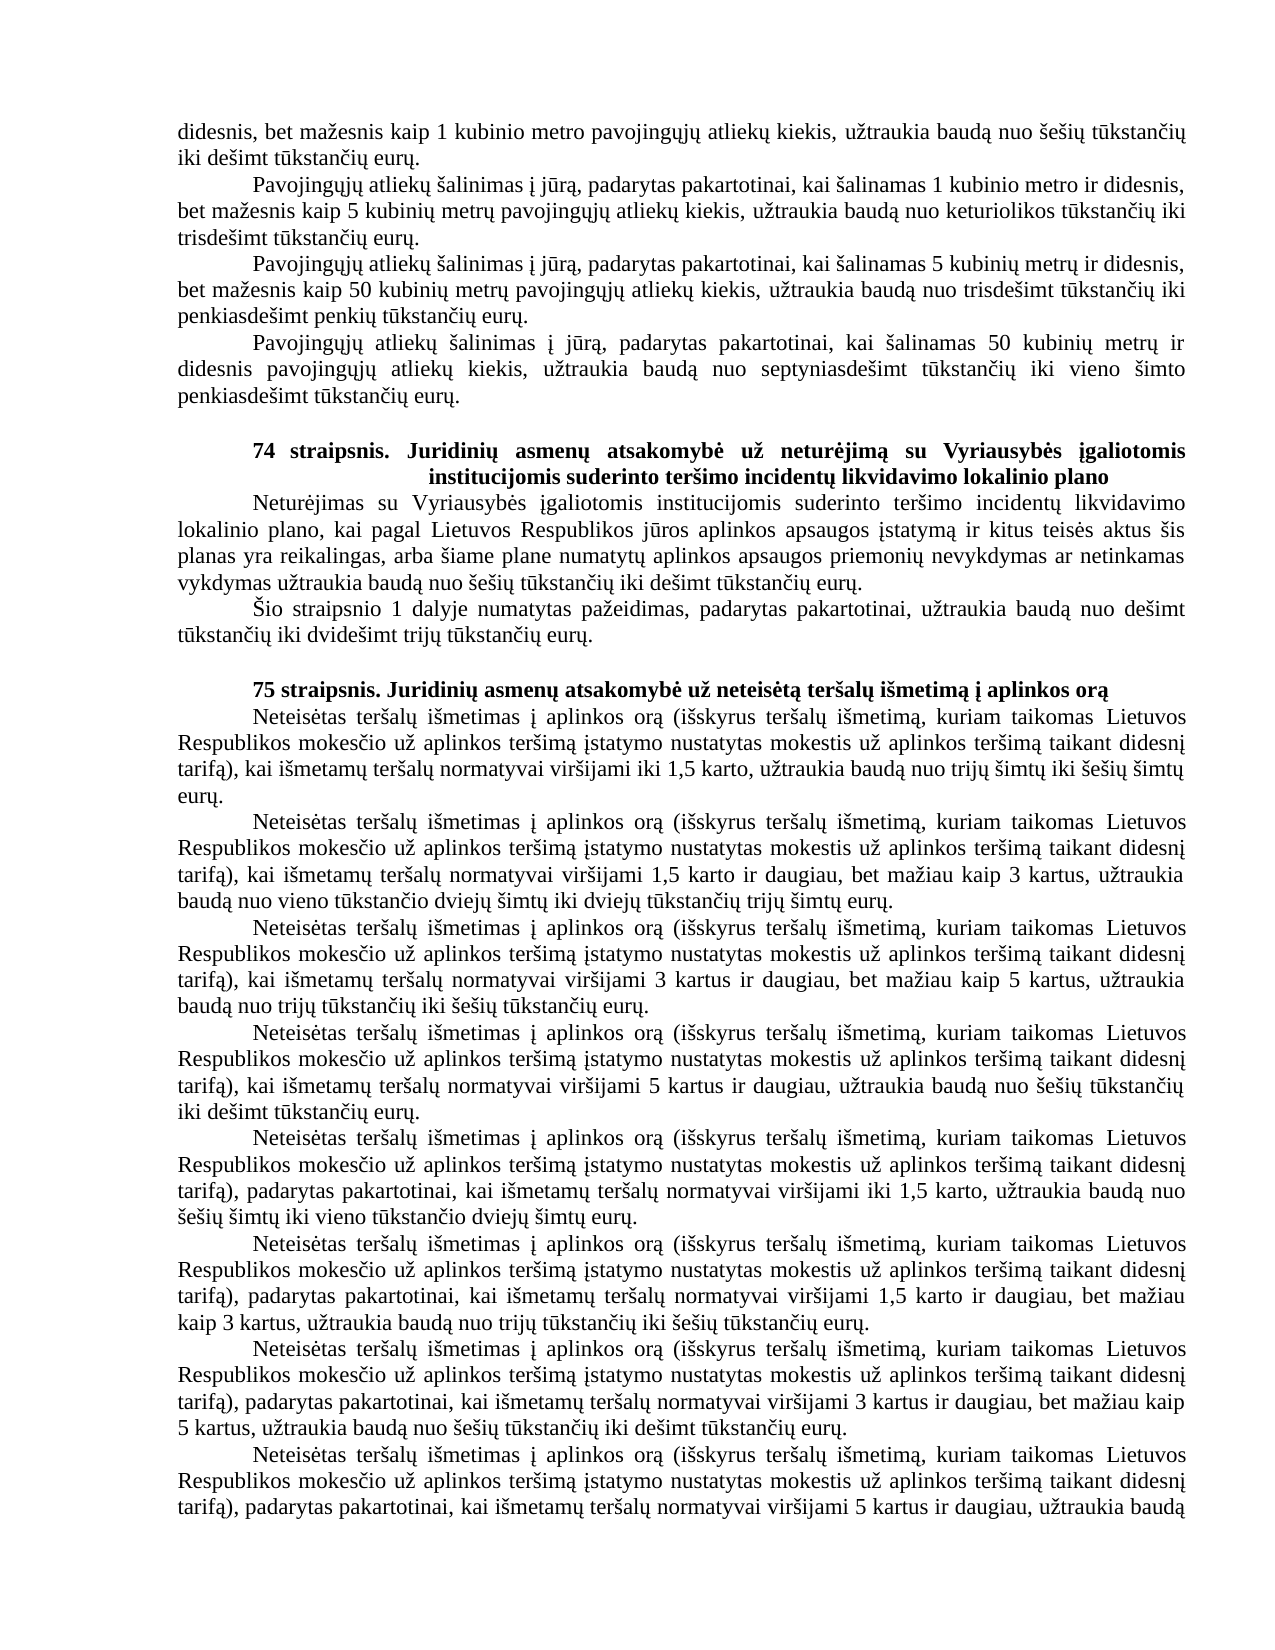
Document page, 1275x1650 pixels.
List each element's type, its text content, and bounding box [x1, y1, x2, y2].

text Pavojingųjų atliekų šalinimas į jūrą, padarytas pakartotinai, kai šalinamas 1 kubinio metro ir didesnis, bet mažesnis kaip 5 kubinių metrų pavojingųjų atliekų kiekis, užtraukia baudą nuo keturiolikos tūkstančių iki trisdešimt tūkstančių eurų. [177, 171, 1186, 250]
text Neteisėtas teršalų išmetimas į aplinkos orą (išskyrus teršalų išmetimą, kuriam taikomas Lietuvos Respublikos mokesčio už aplinkos teršimą įstatymo nustatytas mokestis už aplinkos teršimą taikant didesnį tarifą), kai išmetamų teršalų normatyvai viršijami 1,5 karto ir daugiau, bet mažiau kaip 3 kartus, užtraukia baudą nuo vieno tūkstančio dviejų šimtų iki dviejų tūkstančių trijų šimtų eurų. [177, 808, 1186, 913]
text Pavojingųjų atliekų šalinimas į jūrą, padarytas pakartotinai, kai šalinamas 5 kubinių metrų ir didesnis, bet mažesnis kaip 50 kubinių metrų pavojingųjų atliekų kiekis, užtraukia baudą nuo trisdešimt tūkstančių iki penkiasdešimt penkių tūkstančių eurų. [177, 250, 1186, 329]
text 75 straipsnis. Juridinių asmenų atsakomybė už neteisėtą teršalų išmetimą į aplinkos orą [252, 676, 1186, 703]
text Neteisėtas teršalų išmetimas į aplinkos orą (išskyrus teršalų išmetimą, kuriam taikomas Lietuvos Respublikos mokesčio už aplinkos teršimą įstatymo nustatytas mokestis už aplinkos teršimą taikant didesnį tarifą), padarytas pakartotinai, kai išmetamų teršalų normatyvai viršijami iki 1,5 karto, užtraukia baudą nuo šešių šimtų iki vieno tūkstančio dviejų šimtų eurų. [177, 1124, 1186, 1230]
text Neteisėtas teršalų išmetimas į aplinkos orą (išskyrus teršalų išmetimą, kuriam taikomas Lietuvos Respublikos mokesčio už aplinkos teršimą įstatymo nustatytas mokestis už aplinkos teršimą taikant didesnį tarifą), kai išmetamų teršalų normatyvai viršijami 3 kartus ir daugiau, bet mažiau kaip 5 kartus, užtraukia baudą nuo trijų tūkstančių iki šešių tūkstančių eurų. [177, 913, 1186, 1019]
text Neteisėtas teršalų išmetimas į aplinkos orą (išskyrus teršalų išmetimą, kuriam taikomas Lietuvos Respublikos mokesčio už aplinkos teršimą įstatymo nustatytas mokestis už aplinkos teršimą taikant didesnį tarifą), kai išmetamų teršalų normatyvai viršijami iki 1,5 karto, užtraukia baudą nuo trijų šimtų iki šešių šimtų eurų. [177, 703, 1186, 808]
text 74 straipsnis. Juridinių asmenų atsakomybė už neturėjimą su Vyriausybės įgaliotomis institucijomis suderinto teršimo incidentų likvidavimo lokalinio plano [252, 437, 1186, 489]
text Neteisėtas teršalų išmetimas į aplinkos orą (išskyrus teršalų išmetimą, kuriam taikomas Lietuvos Respublikos mokesčio už aplinkos teršimą įstatymo nustatytas mokestis už aplinkos teršimą taikant didesnį tarifą), kai išmetamų teršalų normatyvai viršijami 5 kartus ir daugiau, užtraukia baudą nuo šešių tūkstančių iki dešimt tūkstančių eurų. [177, 1019, 1186, 1124]
text Neteisėtas teršalų išmetimas į aplinkos orą (išskyrus teršalų išmetimą, kuriam taikomas Lietuvos Respublikos mokesčio už aplinkos teršimą įstatymo nustatytas mokestis už aplinkos teršimą taikant didesnį tarifą), padarytas pakartotinai, kai išmetamų teršalų normatyvai viršijami 1,5 karto ir daugiau, bet mažiau kaip 3 kartus, užtraukia baudą nuo trijų tūkstančių iki šešių tūkstančių eurų. [177, 1230, 1186, 1335]
text Neteisėtas teršalų išmetimas į aplinkos orą (išskyrus teršalų išmetimą, kuriam taikomas Lietuvos Respublikos mokesčio už aplinkos teršimą įstatymo nustatytas mokestis už aplinkos teršimą taikant didesnį tarifą), padarytas pakartotinai, kai išmetamų teršalų normatyvai viršijami 3 kartus ir daugiau, bet mažiau kaip 5 kartus, užtraukia baudą nuo šešių tūkstančių iki dešimt tūkstančių eurų. [177, 1335, 1186, 1441]
text Šio straipsnio 1 dalyje numatytas pažeidimas, padarytas pakartotinai, užtraukia baudą nuo dešimt tūkstančių iki dvidešimt trijų tūkstančių eurų. [177, 595, 1186, 648]
text Pavojingųjų atliekų šalinimas į jūrą, padarytas pakartotinai, kai šalinamas 50 kubinių metrų ir didesnis pavojingųjų atliekų kiekis, užtraukia baudą nuo septyniasdešimt tūkstančių iki vieno šimto penkiasdešimt tūkstančių eurų. [177, 329, 1186, 408]
text didesnis, bet mažesnis kaip 1 kubinio metro pavojingųjų atliekų kiekis, užtraukia baudą nuo šešių tūkstančių iki dešimt tūkstančių eurų. [177, 118, 1186, 171]
text Neturėjimas su Vyriausybės įgaliotomis institucijomis suderinto teršimo incidentų likvidavimo lokalinio plano, kai pagal Lietuvos Respublikos jūros aplinkos apsaugos įstatymą ir kitus teisės aktus šis planas yra reikalingas, arba šiame plane numatytų aplinkos apsaugos priemonių nevykdymas ar netinkamas vykdymas užtraukia baudą nuo šešių tūkstančių iki dešimt tūkstančių eurų. [177, 489, 1186, 595]
text Neteisėtas teršalų išmetimas į aplinkos orą (išskyrus teršalų išmetimą, kuriam taikomas Lietuvos Respublikos mokesčio už aplinkos teršimą įstatymo nustatytas mokestis už aplinkos teršimą taikant didesnį tarifą), padarytas pakartotinai, kai išmetamų teršalų normatyvai viršijami 5 kartus ir daugiau, užtraukia baudą [177, 1441, 1186, 1520]
